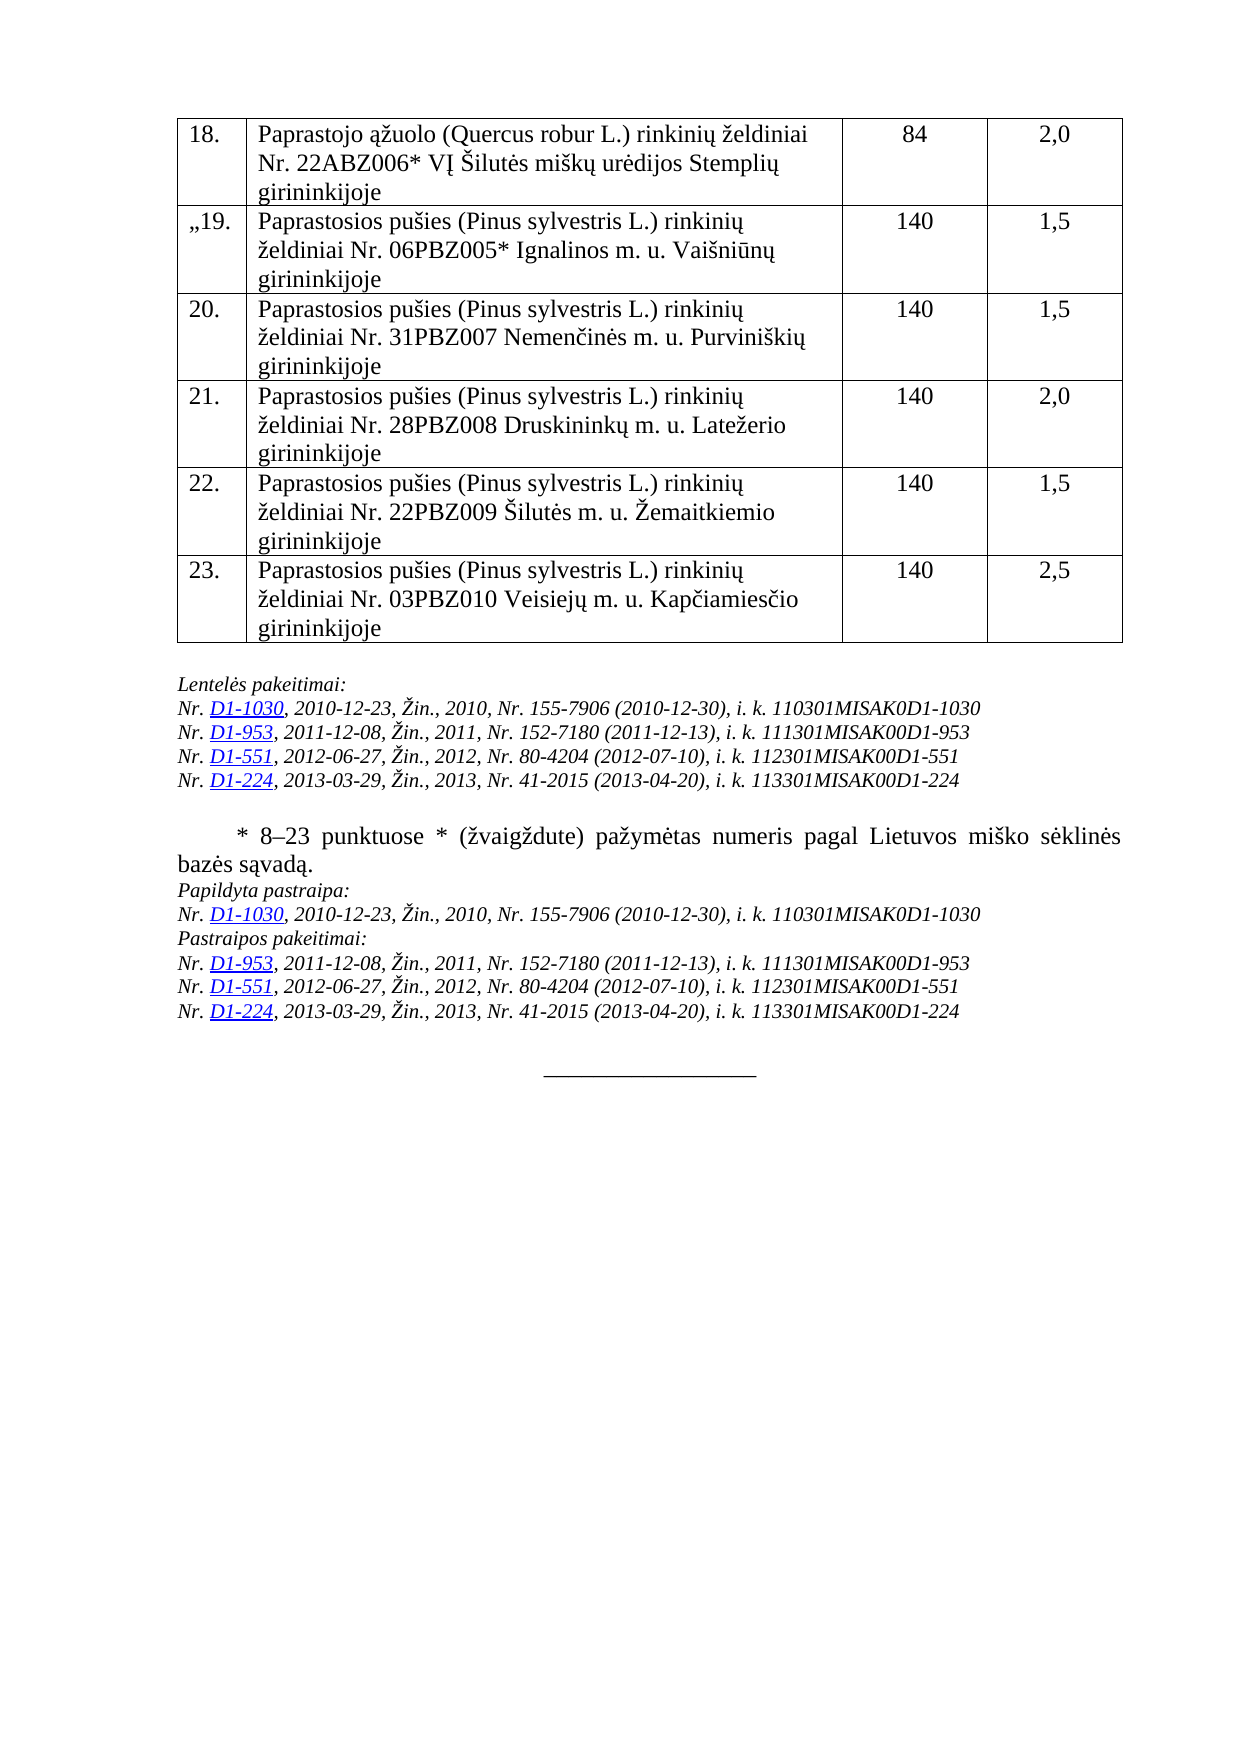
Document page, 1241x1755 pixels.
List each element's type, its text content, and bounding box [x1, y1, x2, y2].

table_cell „19. [178, 206, 246, 293]
table_cell 84 [843, 119, 987, 205]
table_cell 2,0 [988, 119, 1122, 205]
table_cell Paprastosios pušies (Pinus sylvestris L.) rinkinių želdiniai Nr. 22PBZ009 Šilutės m. u. Žemaitkiemio girininkijoje [247, 468, 842, 554]
table_cell 21. [178, 381, 246, 467]
text Nr. D1-953, 2011-12-08, Žin., 2011, Nr. 152-7180 (2011-12-13), i. k. 111301MISAK00D1-953 [177, 950, 1122, 974]
table_cell 140 [843, 468, 987, 554]
text Nr. D1-551, 2012-06-27, Žin., 2012, Nr. 80-4204 (2012-07-10), i. k. 112301MISAK00D1-551 [177, 974, 1122, 998]
text Nr. D1-953, 2011-12-08, Žin., 2011, Nr. 152-7180 (2011-12-13), i. k. 111301MISAK00D1-953 [177, 720, 1122, 744]
text Lentelės pakeitimai: [177, 672, 1122, 696]
text * 8–23 punktuose * (žvaigždute) pažymėtas numeris pagal Lietuvos miško sėklinės bazės sąvadą. [177, 821, 1122, 878]
table_cell 23. [178, 556, 246, 642]
table_cell 20. [178, 294, 246, 380]
table_cell 2,0 [988, 381, 1122, 467]
table_cell Paprastojo ąžuolo (Quercus robur L.) rinkinių želdiniai Nr. 22ABZ006* VĮ Šilutės miškų urėdijos Stemplių girininkijoje [247, 119, 842, 205]
table_cell Paprastosios pušies (Pinus sylvestris L.) rinkinių želdiniai Nr. 28PBZ008 Druskininkų m. u. Latežerio girininkijoje [247, 381, 842, 467]
text Nr. D1-551, 2012-06-27, Žin., 2012, Nr. 80-4204 (2012-07-10), i. k. 112301MISAK00D1-551 [177, 744, 1122, 768]
table_cell Paprastosios pušies (Pinus sylvestris L.) rinkinių želdiniai Nr. 03PBZ010 Veisiejų m. u. Kapčiamiesčio girininkijoje [247, 556, 842, 642]
text Nr. D1-1030, 2010-12-23, Žin., 2010, Nr. 155-7906 (2010-12-30), i. k. 110301MISAK0D1-1030 [177, 902, 1122, 926]
table_cell 1,5 [988, 468, 1122, 554]
text Papildyta pastraipa: [177, 878, 1122, 902]
text Nr. D1-224, 2013-03-29, Žin., 2013, Nr. 41-2015 (2013-04-20), i. k. 113301MISAK00D1-224 [177, 768, 1122, 792]
table_cell 140 [843, 294, 987, 380]
table_cell 140 [843, 206, 987, 293]
table_cell 140 [843, 381, 987, 467]
table_cell 1,5 [988, 206, 1122, 293]
table_cell 22. [178, 468, 246, 554]
text Nr. D1-224, 2013-03-29, Žin., 2013, Nr. 41-2015 (2013-04-20), i. k. 113301MISAK00D1-224 [177, 998, 1122, 1023]
table_cell 18. [178, 119, 246, 205]
text Nr. D1-1030, 2010-12-23, Žin., 2010, Nr. 155-7906 (2010-12-30), i. k. 110301MISAK0D1-1030 [177, 696, 1122, 720]
table_cell 140 [843, 556, 987, 642]
table_cell Paprastosios pušies (Pinus sylvestris L.) rinkinių želdiniai Nr. 06PBZ005* Ignalinos m. u. Vaišniūnų girininkijoje [247, 206, 842, 293]
text _________________ [177, 1051, 1122, 1080]
table_cell Paprastosios pušies (Pinus sylvestris L.) rinkinių želdiniai Nr. 31PBZ007 Nemenčinės m. u. Purviniškių girininkijoje [247, 294, 842, 380]
table_cell 1,5 [988, 294, 1122, 380]
text Pastraipos pakeitimai: [177, 926, 1122, 950]
table_cell 2,5 [988, 556, 1122, 642]
